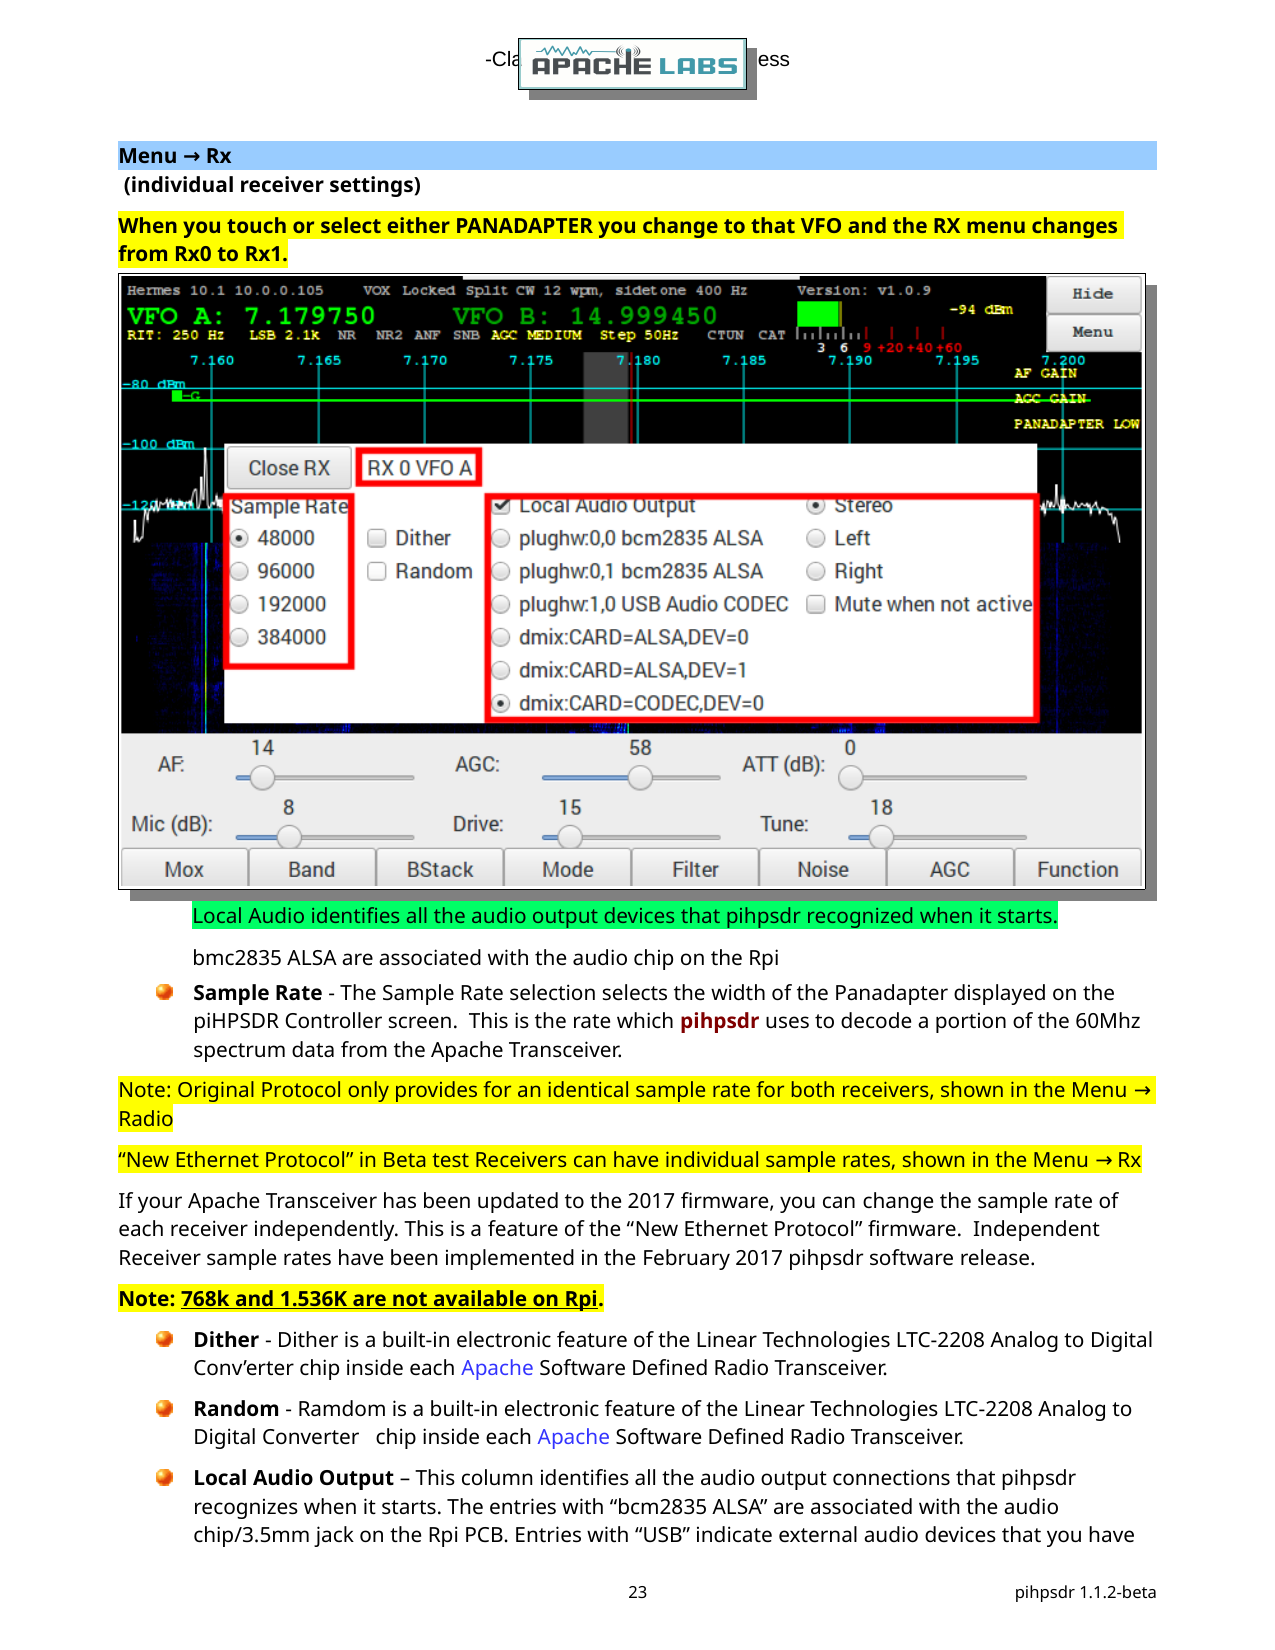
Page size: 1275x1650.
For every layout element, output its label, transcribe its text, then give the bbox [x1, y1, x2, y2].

picture [156, 1331, 173, 1347]
text “New Ethernet Protocol” in Beta test Receivers can have individual sample rates, shown in the Menu → Rx [118, 1145, 1157, 1173]
text Local Audio identifies all the audio output devices that pihpsdr recognized when it starts. [118, 890, 1157, 929]
text Note: Original Protocol only provides for an identical sample rate for both receivers, shown in the Menu → Radio [118, 1076, 1157, 1132]
list Sample Rate - The Sample Rate selection selects the width of the Panadapter displayed on the piHPSDR Controller screen. This is the rate which pihpsdr uses to decode a portion of the 60Mhz spectrum data from the Apache Transceiver. [156, 978, 1157, 1063]
list Random - Ramdom is a built-in electronic feature of the Linear Technologies LTC-2208 Analog to Digital Converter chip inside each Apache Software Defined Radio Transceiver. [156, 1394, 1157, 1451]
subtitle Menu → Rx [118, 141, 1157, 170]
text When you touch or select either PANADAPTER you change to that VFO and the RX menu changes from Rx0 to Rx1. [118, 211, 1157, 268]
list Dither - Dither is a built-in electronic feature of the Linear Technologies LTC-2208 Analog to Digital Conv’erter chip inside each Apache Software Defined Radio Transceiver. [156, 1325, 1157, 1382]
picture [156, 1400, 173, 1417]
text Note: 768k and 1.536K are not available on Rpi. [118, 1284, 1157, 1312]
text If your Apache Transceiver has been updated to the 2017 firmware, you can change the sample rate of each receiver independently. This is a feature of the “New Ethernet Protocol” firmware. Independent Receiver sample rates have been implemented in the February 2017 pihpsdr software release. [118, 1186, 1157, 1271]
picture [121, 276, 1142, 886]
picture [156, 1469, 173, 1486]
picture [156, 984, 173, 1000]
subtitle bmc2835 ALSA are associated with the audio chip on the Rpi [118, 942, 1157, 972]
picture [521, 40, 744, 87]
list Local Audio Output – This column identifies all the audio output connections that pihpsdr recognizes when it starts. The entries with “bcm2835 ALSA” are associated with the audio chip/3.5mm jack on the Rpi PCB. Entries with “USB” indicate external audio devices that you have [156, 1463, 1157, 1549]
text (individual receiver settings) [118, 170, 1157, 198]
